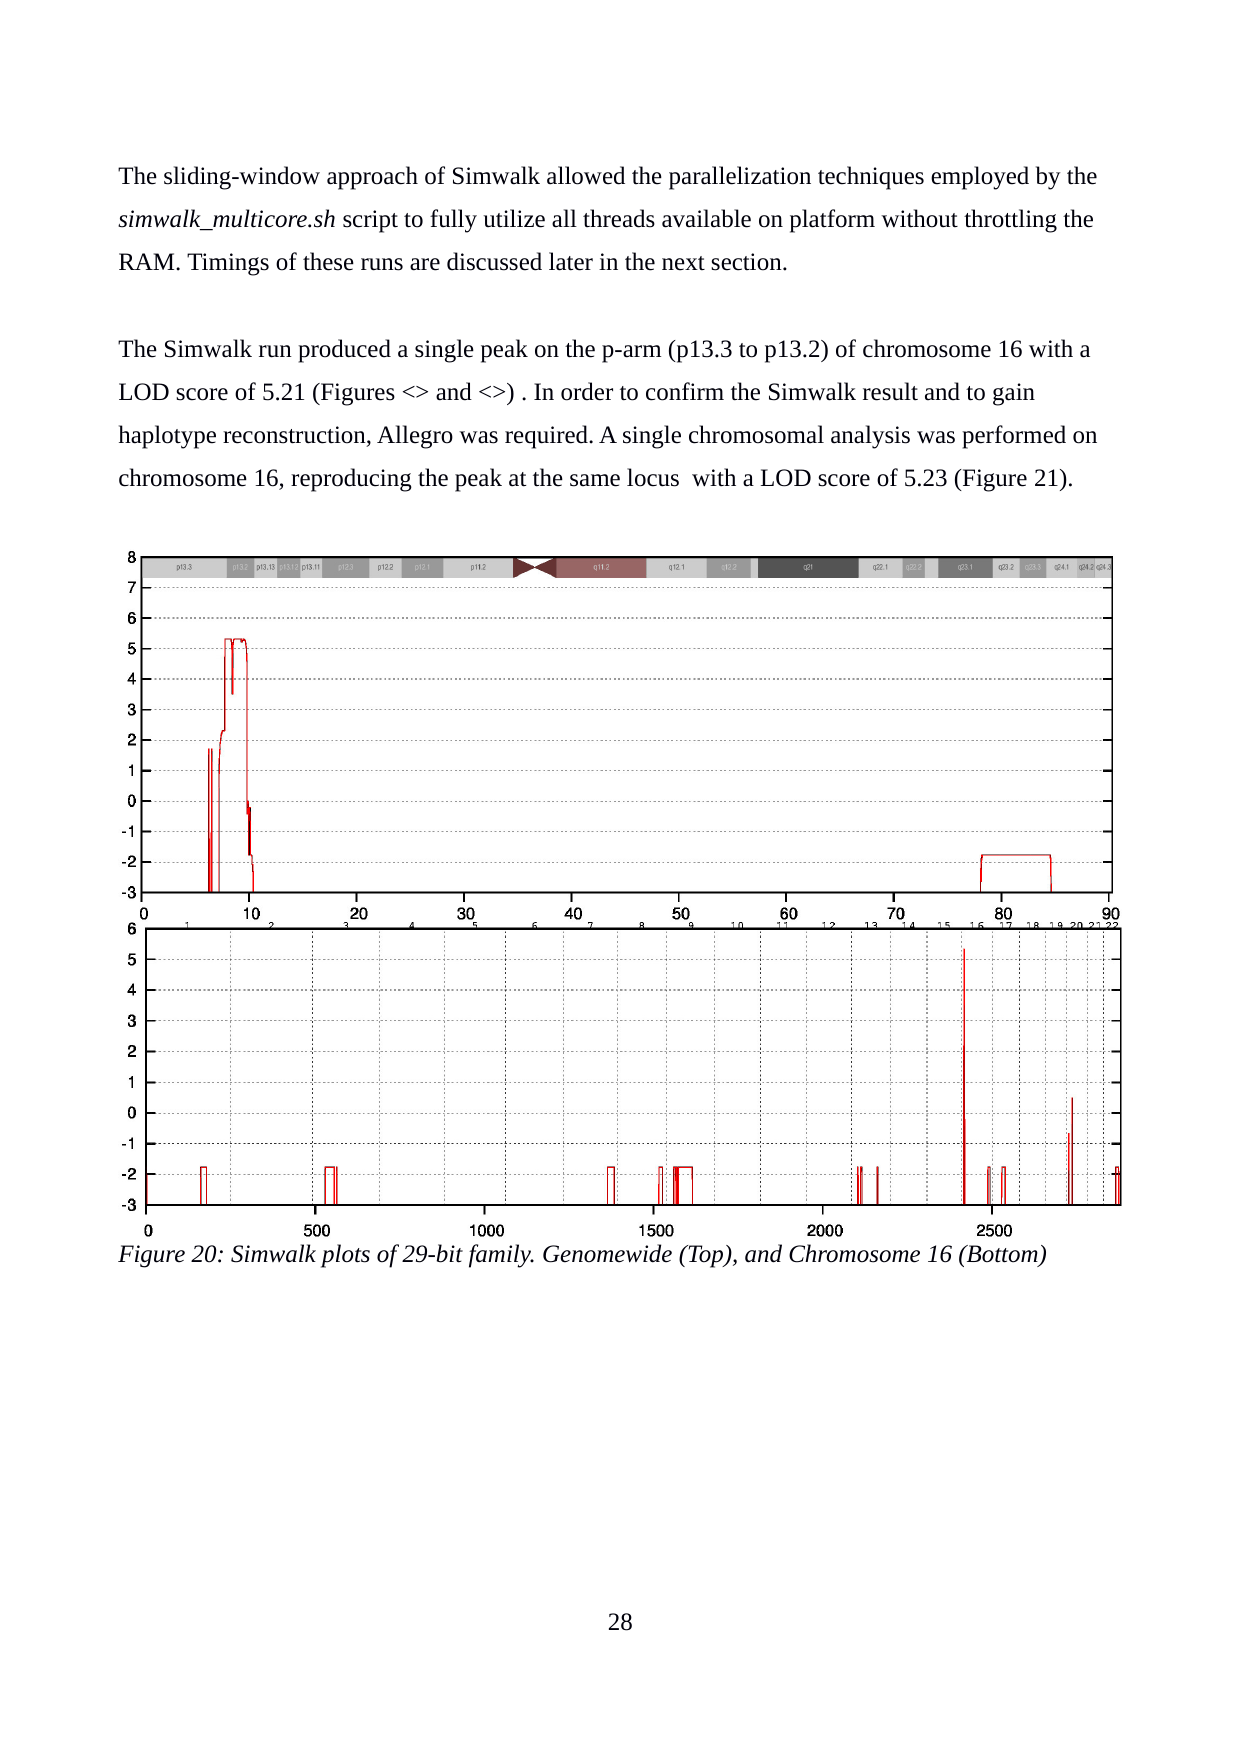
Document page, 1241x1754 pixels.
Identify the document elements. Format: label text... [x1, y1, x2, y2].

picture [118, 549, 1123, 1239]
text The Simwalk run produced a single peak on the p-arm (p13.3 to p13.2) of chromosome 16 with a LOD score of 5.21 (Figures <> and <>) . In order to confirm the Simwalk result and to gain haplotype reconstruction, Allegro was required. A single chromosomal analysis was performed on chromosome 16, reproducing the peak at the same locus with a LOD score of 5.23 (Figure 21). [118, 334, 1122, 492]
text The sliding-window approach of Simwalk allowed the parallelization techniques employed by the simwalk_multicore.sh script to fully utilize all threads available on platform without throttling the RAM. Timings of these runs are discussed later in the next section. [118, 161, 1122, 276]
text Figure 20: Simwalk plots of 29-bit family. Genomewide (Top), and Chromosome 16 (Bottom) [118, 1239, 1122, 1268]
